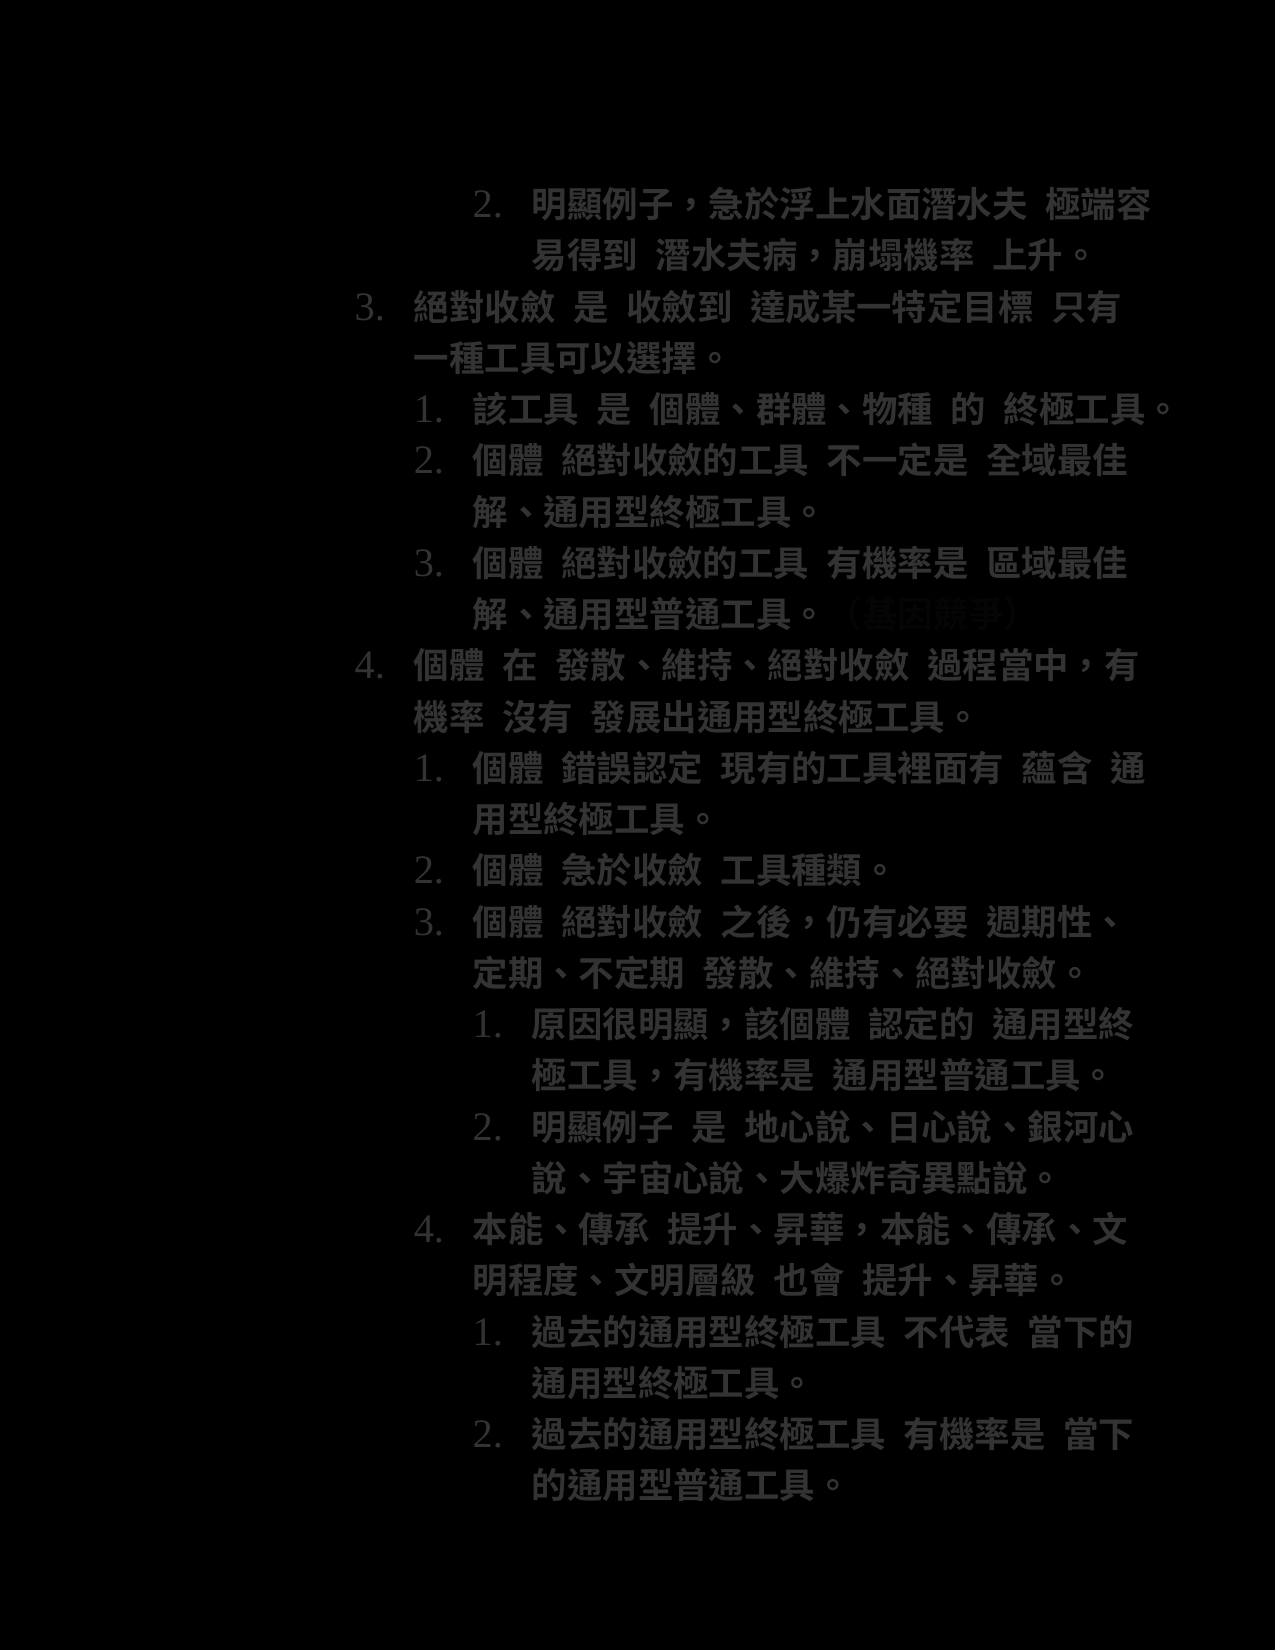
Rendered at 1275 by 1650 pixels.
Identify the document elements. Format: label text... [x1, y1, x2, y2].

list 個體 絕對收斂 之後，仍有必要 週期性、定期、不定期 發散、維持、絕對收斂。 [413, 894, 1157, 996]
list 個體 在 發散、維持、絕對收斂 過程當中，有機率 沒有 發展出通用型終極工具。 [354, 638, 1157, 740]
list 過去的通用型終極工具 不代表 當下的通用型終極工具。 [472, 1304, 1157, 1406]
list 過去的通用型終極工具 有機率是 當下的通用型普通工具。 [472, 1406, 1157, 1509]
list 明顯例子，急於浮上水面潛水夫 極端容易得到 潛水夫病，崩塌機率 上升。 [472, 176, 1157, 279]
list 該工具 是 個體、群體、物種 的 終極工具。 [413, 381, 1157, 433]
list 絕對收斂 是 收斂到 達成某一特定目標 只有 一種工具可以選擇。 [354, 279, 1157, 381]
list 個體 急於收斂 工具種類。 [413, 843, 1157, 894]
list 個體 絕對收斂的工具 有機率是 區域最佳解、通用型普通工具。（基因競爭） [413, 535, 1157, 638]
list 原因很明顯，該個體 認定的 通用型終極工具，有機率是 通用型普通工具。 [472, 996, 1157, 1099]
list 個體 錯誤認定 現有的工具裡面有 蘊含 通用型終極工具。 [413, 740, 1157, 843]
list 個體 絕對收斂的工具 不一定是 全域最佳解、通用型終極工具。 [413, 433, 1157, 535]
list 明顯例子 是 地心說、日心說、銀河心說、宇宙心說、大爆炸奇異點說。 [472, 1099, 1157, 1201]
list 本能、傳承 提升、昇華，本能、傳承、文明程度、文明層級 也會 提升、昇華。 [413, 1201, 1157, 1304]
